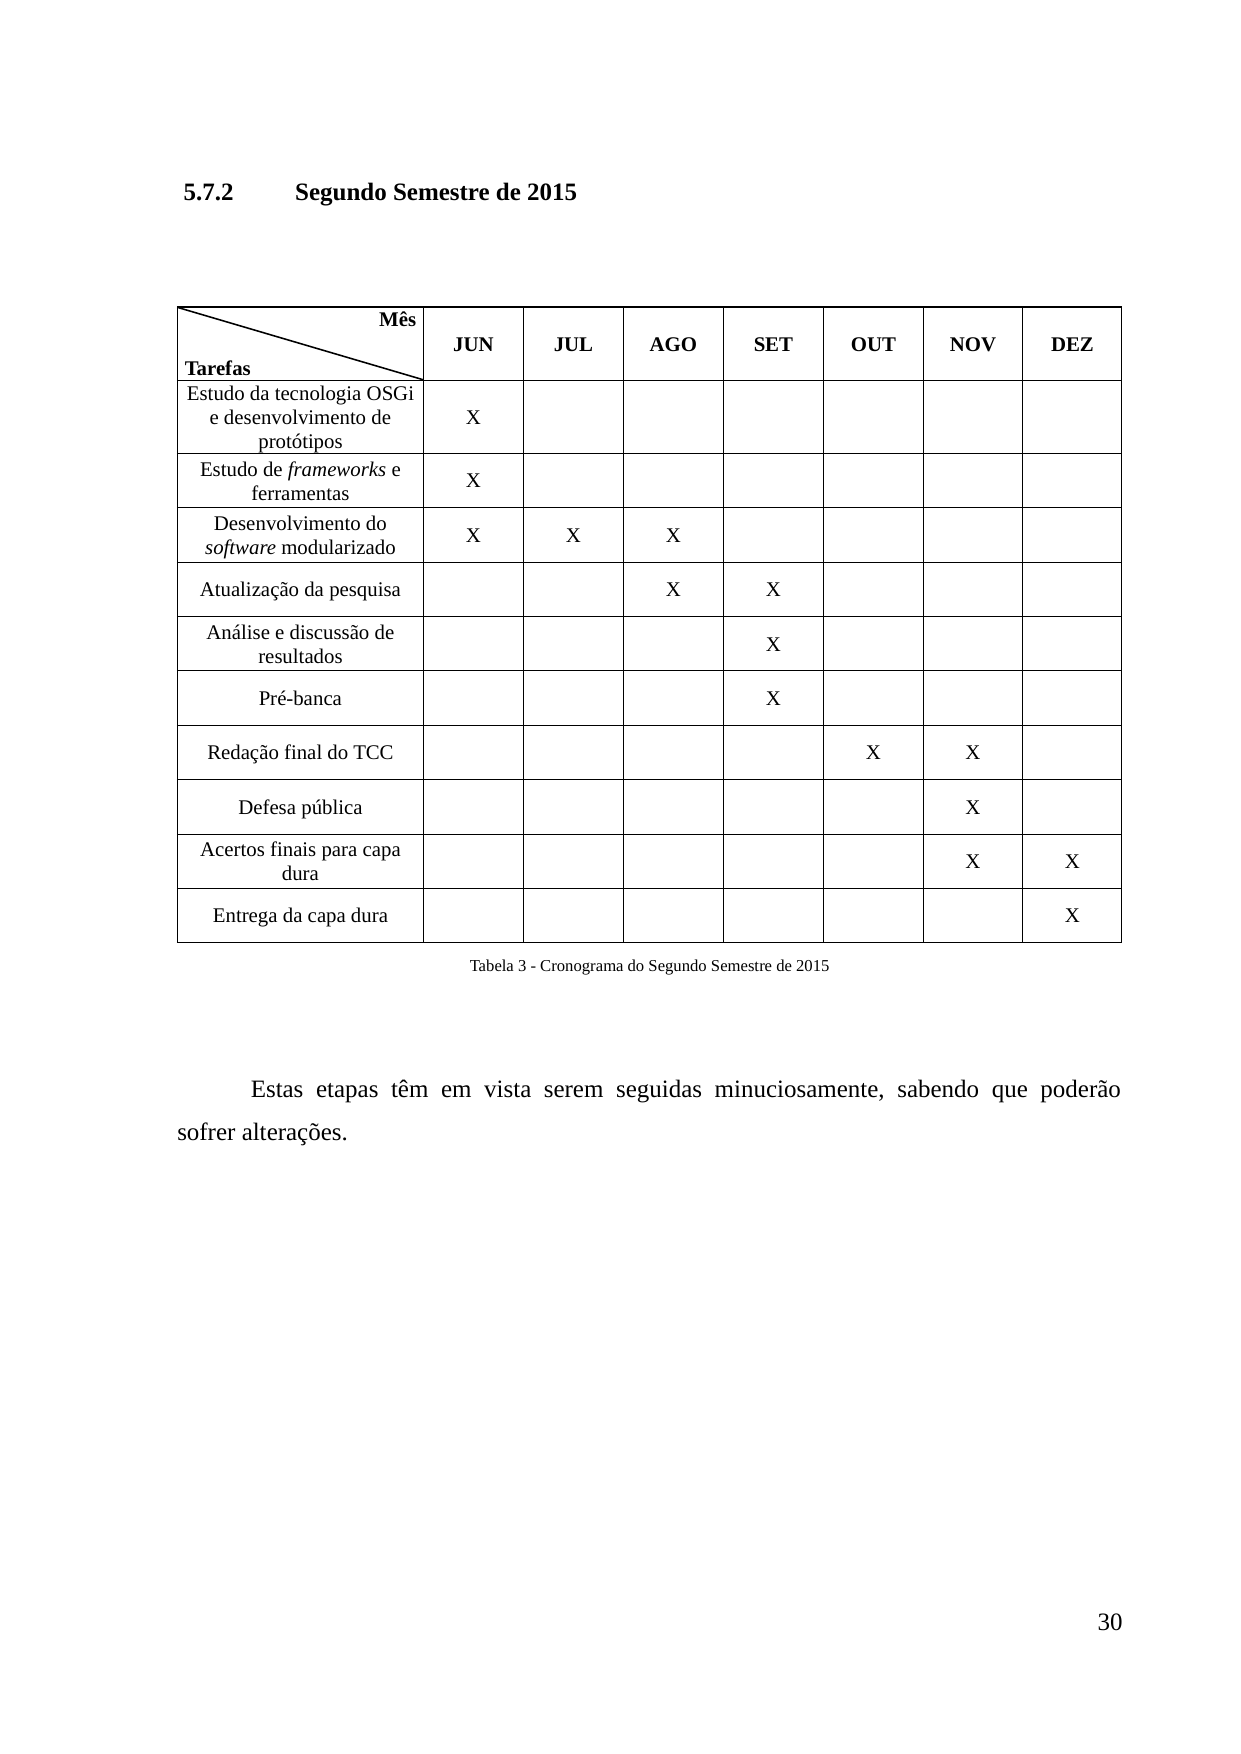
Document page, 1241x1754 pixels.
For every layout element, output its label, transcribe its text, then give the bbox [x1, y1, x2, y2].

table_header Mês Tarefas [186, 308, 423, 378]
table_cell [524, 889, 623, 942]
table_cell [824, 835, 923, 888]
table_header NOV [924, 308, 1022, 379]
table_cell X [724, 671, 823, 725]
table_cell Atualização da pesquisa [178, 563, 423, 616]
table_cell [624, 835, 723, 888]
table_cell [724, 780, 823, 833]
table_cell [824, 671, 923, 725]
table_cell [524, 835, 623, 888]
table_cell Análise e discussão de resultados [178, 617, 423, 670]
table_cell [424, 671, 523, 725]
table_cell X [824, 726, 923, 779]
table_cell [624, 726, 723, 779]
table_cell X [1023, 835, 1121, 888]
table_cell [524, 726, 623, 779]
table_cell [724, 835, 823, 888]
table_cell [524, 454, 623, 507]
table_cell [624, 617, 723, 670]
table_cell X [924, 835, 1022, 888]
table_cell [924, 563, 1022, 616]
table_cell [424, 563, 523, 616]
table_cell X [724, 617, 823, 670]
table_cell X [624, 563, 723, 616]
table_cell [524, 617, 623, 670]
table_cell [824, 508, 923, 562]
table_header OUT [824, 308, 923, 379]
table_cell [624, 381, 723, 453]
table_cell [424, 780, 523, 833]
table_cell [824, 563, 923, 616]
table_header JUN [424, 308, 523, 379]
table_header JUL [524, 308, 623, 379]
table_cell [524, 671, 623, 725]
table_cell [724, 726, 823, 779]
table_cell [524, 381, 623, 453]
table_cell [1023, 726, 1121, 779]
table_cell X [924, 780, 1022, 833]
table_cell [824, 617, 923, 670]
table_cell Acertos finais para capa dura [178, 835, 423, 888]
table_cell [524, 563, 623, 616]
table_cell Redação final do TCC [178, 726, 423, 779]
table_cell [1023, 508, 1121, 562]
table_cell [1023, 454, 1121, 507]
table_cell X [424, 508, 523, 562]
table_cell [1023, 381, 1121, 453]
table_cell [924, 889, 1022, 942]
table_cell [624, 454, 723, 507]
table_cell X [524, 508, 623, 562]
table_cell [824, 381, 923, 453]
table_header SET [724, 308, 823, 379]
table_cell Estudo da tecnologia OSGi e desenvolvimento de protótipos [178, 381, 423, 453]
table_cell Estudo de frameworks e ferramentas [178, 454, 423, 507]
table_cell X [624, 508, 723, 562]
table_header Mês Tarefas [178, 309, 414, 379]
table_cell [1023, 563, 1121, 616]
table_cell [824, 889, 923, 942]
table_cell [424, 617, 523, 670]
table_cell [624, 671, 723, 725]
table_cell [924, 671, 1022, 725]
table_cell [524, 780, 623, 833]
table_cell [1023, 671, 1121, 725]
table_cell Desenvolvimento do software modularizado [178, 508, 423, 562]
table_cell X [924, 726, 1022, 779]
text Tabela 3 - Cronograma do Segundo Semestre de 2015 [177, 956, 1122, 975]
table_header AGO [624, 308, 723, 379]
table_cell [724, 381, 823, 453]
table_header DEZ [1023, 308, 1121, 379]
table_cell [824, 454, 923, 507]
table_cell [924, 508, 1022, 562]
text Estas etapas têm em vista serem seguidas minuciosamente, sabendo que poderão sofrer alterações. [177, 1074, 1122, 1146]
table_cell [924, 617, 1022, 670]
table_cell [724, 889, 823, 942]
table_cell [1023, 780, 1121, 833]
table_cell [424, 726, 523, 779]
table_cell Defesa pública [178, 780, 423, 833]
subtitle Segundo Semestre de 2015 [177, 177, 1122, 206]
table_cell [724, 454, 823, 507]
table_cell [424, 889, 523, 942]
table_cell X [1023, 889, 1121, 942]
table_cell X [424, 381, 523, 453]
table_cell X [724, 563, 823, 616]
table_cell [824, 780, 923, 833]
table_cell [724, 508, 823, 562]
table_cell Pré-banca [178, 671, 423, 725]
table_cell [924, 454, 1022, 507]
table_cell [624, 780, 723, 833]
table_cell [1023, 617, 1121, 670]
table_cell Entrega da capa dura [178, 889, 423, 942]
table_cell [424, 835, 523, 888]
table_cell [924, 381, 1022, 453]
table_cell [624, 889, 723, 942]
table_cell X [424, 454, 523, 507]
